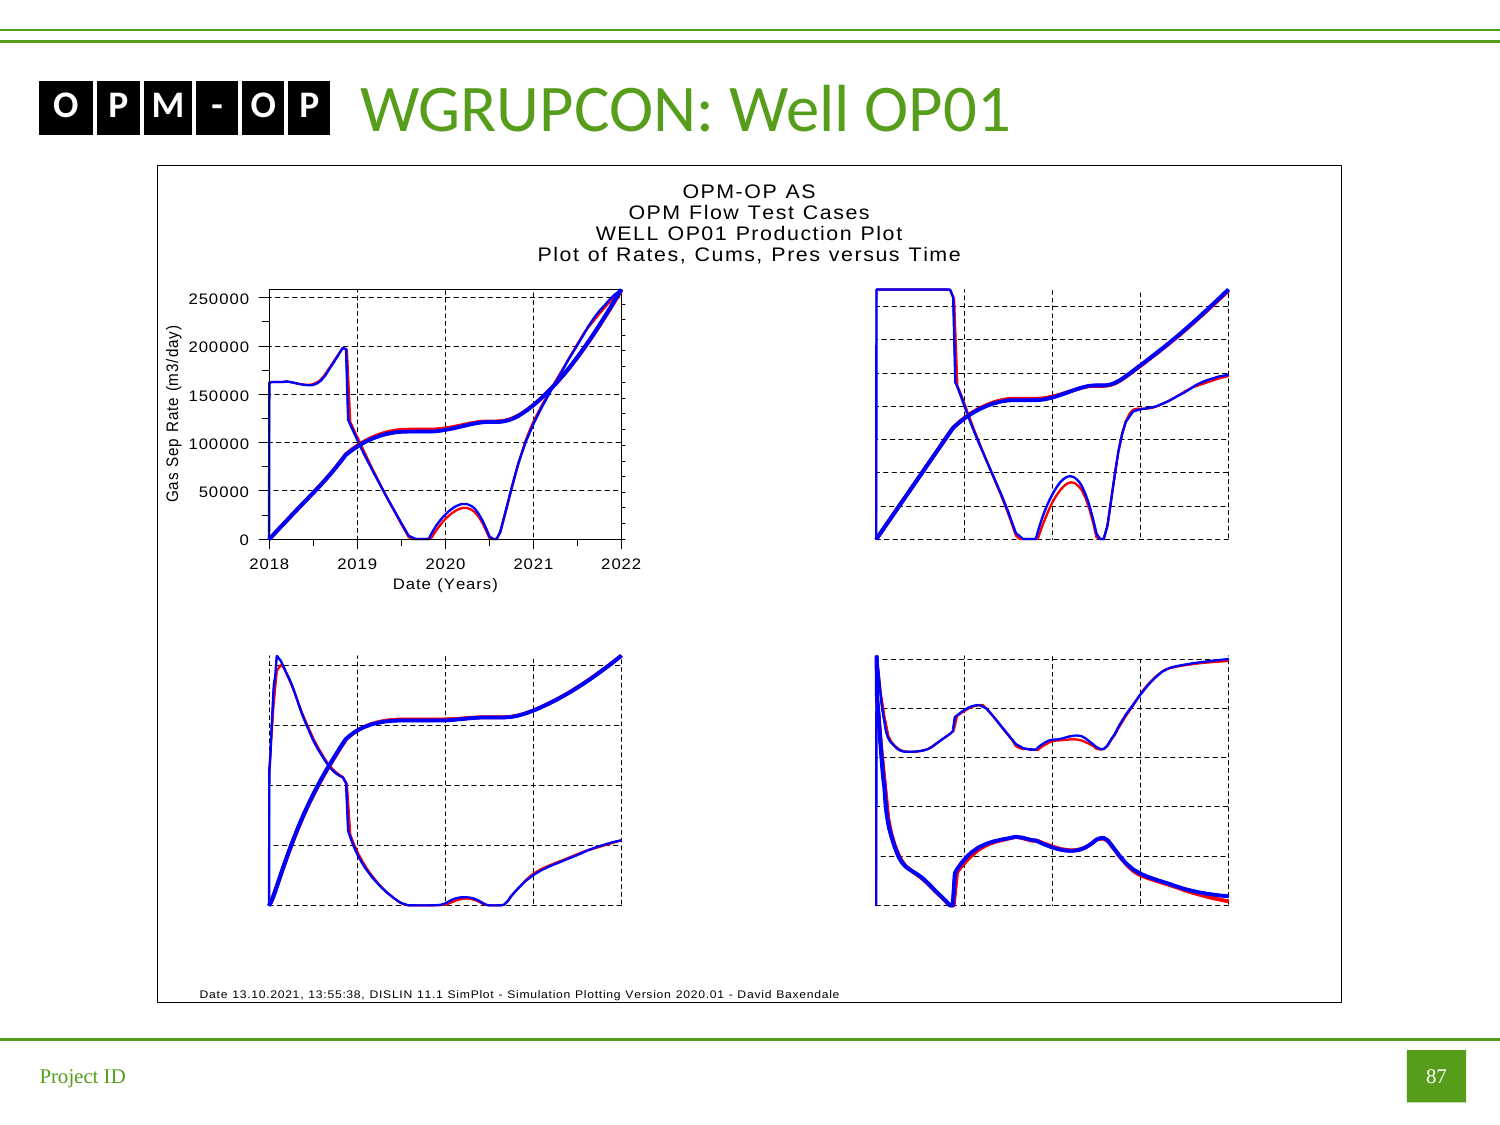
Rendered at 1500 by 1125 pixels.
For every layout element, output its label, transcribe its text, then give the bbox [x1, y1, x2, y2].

picture [157, 165, 1343, 1004]
title WGRUPCON: well OP01 [360, 77, 1425, 153]
